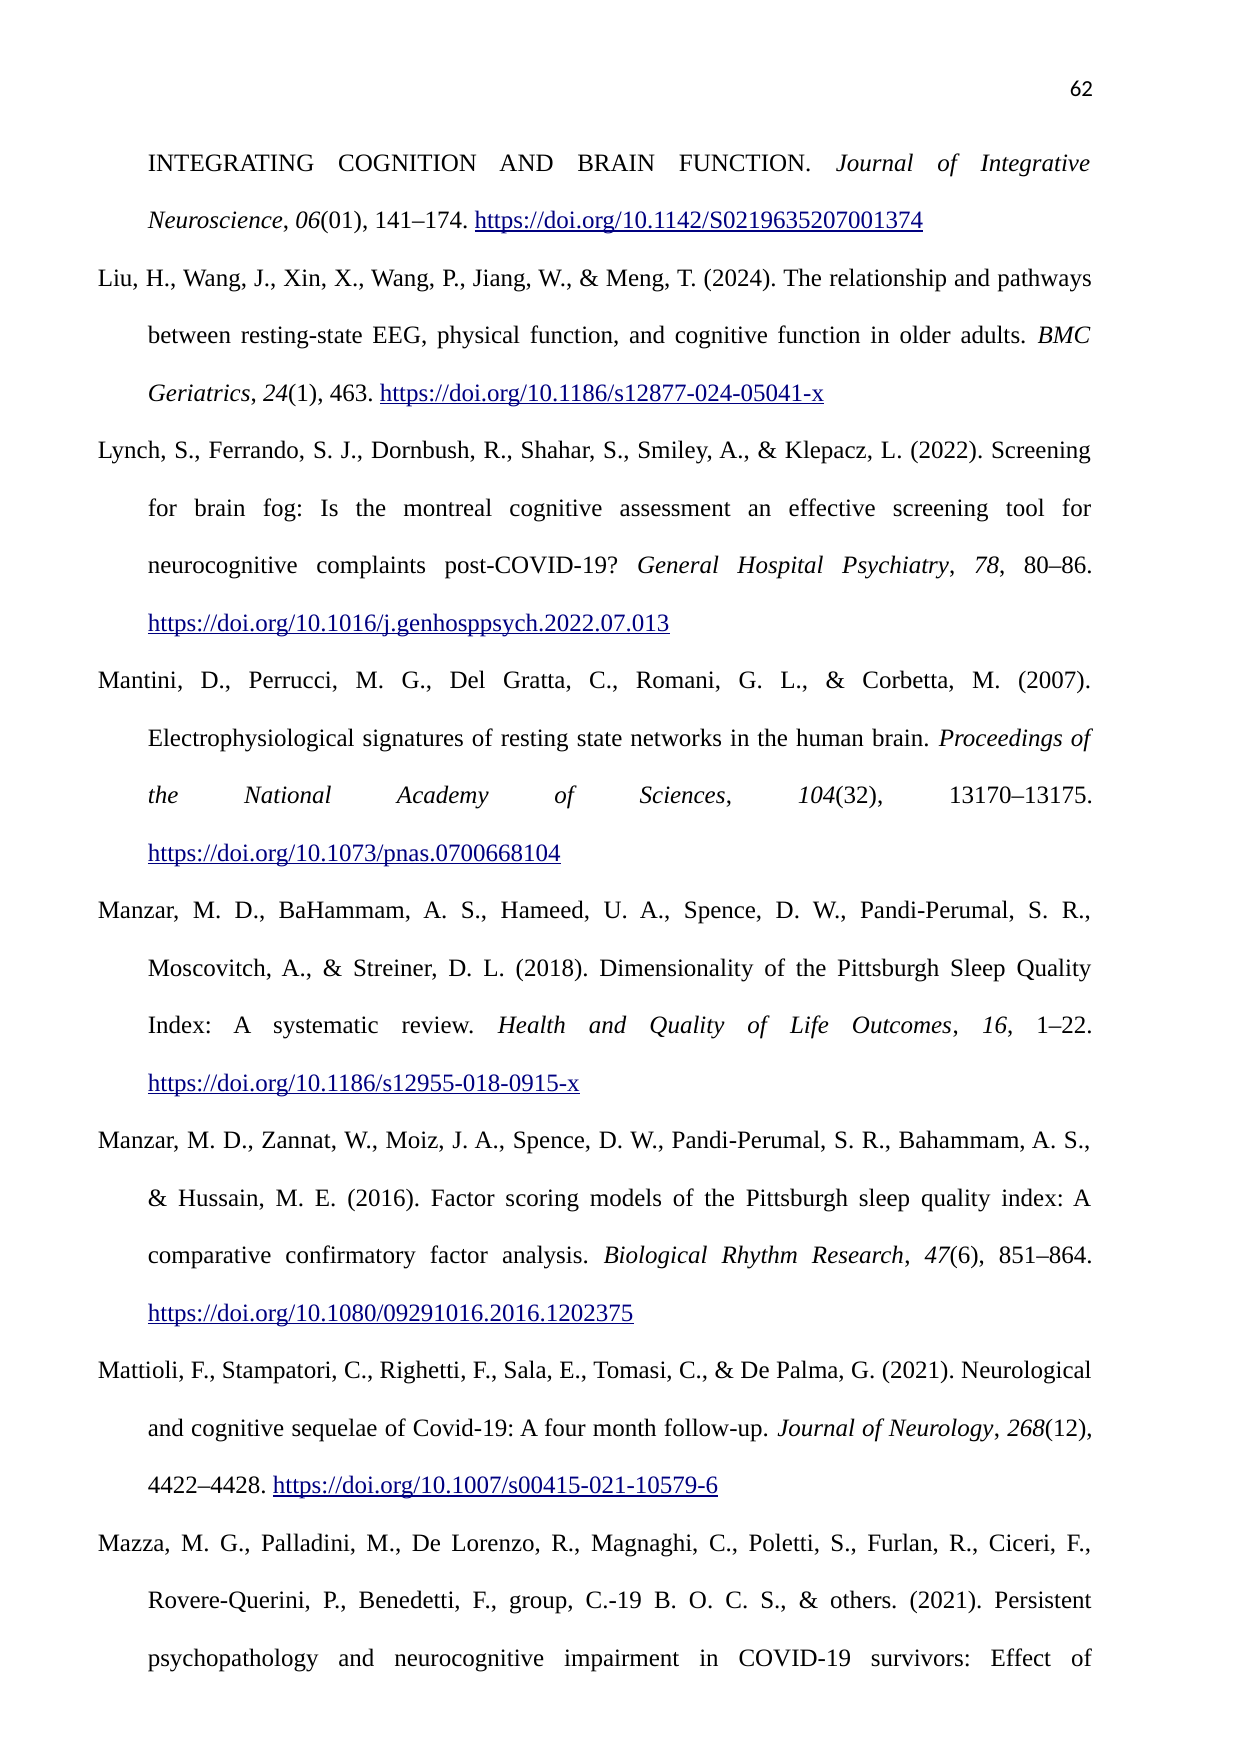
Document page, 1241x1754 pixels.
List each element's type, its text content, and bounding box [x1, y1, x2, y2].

text Mattioli, F., Stampatori, C., Righetti, F., Sala, E., Tomasi, C., & De Palma, G. (2021). Neurological and cognitive sequelae of Covid-19: A four month follow-up. Journal of Neurology, 268(12), 4422–4428. https://doi.org/10.1007/s00415-021-10579-6 [98, 1355, 1093, 1499]
text Lynch, S., Ferrando, S. J., Dornbush, R., Shahar, S., Smiley, A., & Klepacz, L. (2022). Screening for brain fog: Is the montreal cognitive assessment an effective screening tool for neurocognitive complaints post-COVID-19? General Hospital Psychiatry, 78, 80–86. https://doi.org/10.1016/j.genhosppsych.2022.07.013 [98, 435, 1093, 636]
text Mazza, M. G., Palladini, M., De Lorenzo, R., Magnaghi, C., Poletti, S., Furlan, R., Ciceri, F., Rovere-Querini, P., Benedetti, F., group, C.-19 B. O. C. S., & others. (2021). Persistent psychopathology and neurocognitive impairment in COVID-19 survivors: Effect of [98, 1528, 1093, 1671]
text Mantini, D., Perrucci, M. G., Del Gratta, C., Romani, G. L., & Corbetta, M. (2007). Electrophysiological signatures of resting state networks in the human brain. Proceedings of the National Academy of Sciences, 104(32), 13170–13175. https://doi.org/10.1073/pnas.0700668104 [98, 665, 1093, 866]
text Liu, H., Wang, J., Xin, X., Wang, P., Jiang, W., & Meng, T. (2024). The relationship and pathways between resting-state EEG, physical function, and cognitive function in older adults. BMC Geriatrics, 24(1), 463. https://doi.org/10.1186/s12877-024-05041-x [98, 263, 1093, 406]
text Manzar, M. D., BaHammam, A. S., Hameed, U. A., Spence, D. W., Pandi-Perumal, S. R., Moscovitch, A., & Streiner, D. L. (2018). Dimensionality of the Pittsburgh Sleep Quality Index: A systematic review. Health and Quality of Life Outcomes, 16, 1–22. https://doi.org/10.1186/s12955-018-0915-x [98, 895, 1093, 1096]
text INTEGRATING COGNITION AND BRAIN FUNCTION. Journal of Integrative Neuroscience, 06(01), 141–174. https://doi.org/10.1142/S0219635207001374 [98, 148, 1093, 234]
text Manzar, M. D., Zannat, W., Moiz, J. A., Spence, D. W., Pandi-Perumal, S. R., Bahammam, A. S., & Hussain, M. E. (2016). Factor scoring models of the Pittsburgh sleep quality index: A comparative confirmatory factor analysis. Biological Rhythm Research, 47(6), 851–864. https://doi.org/10.1080/09291016.2016.1202375 [98, 1125, 1093, 1326]
